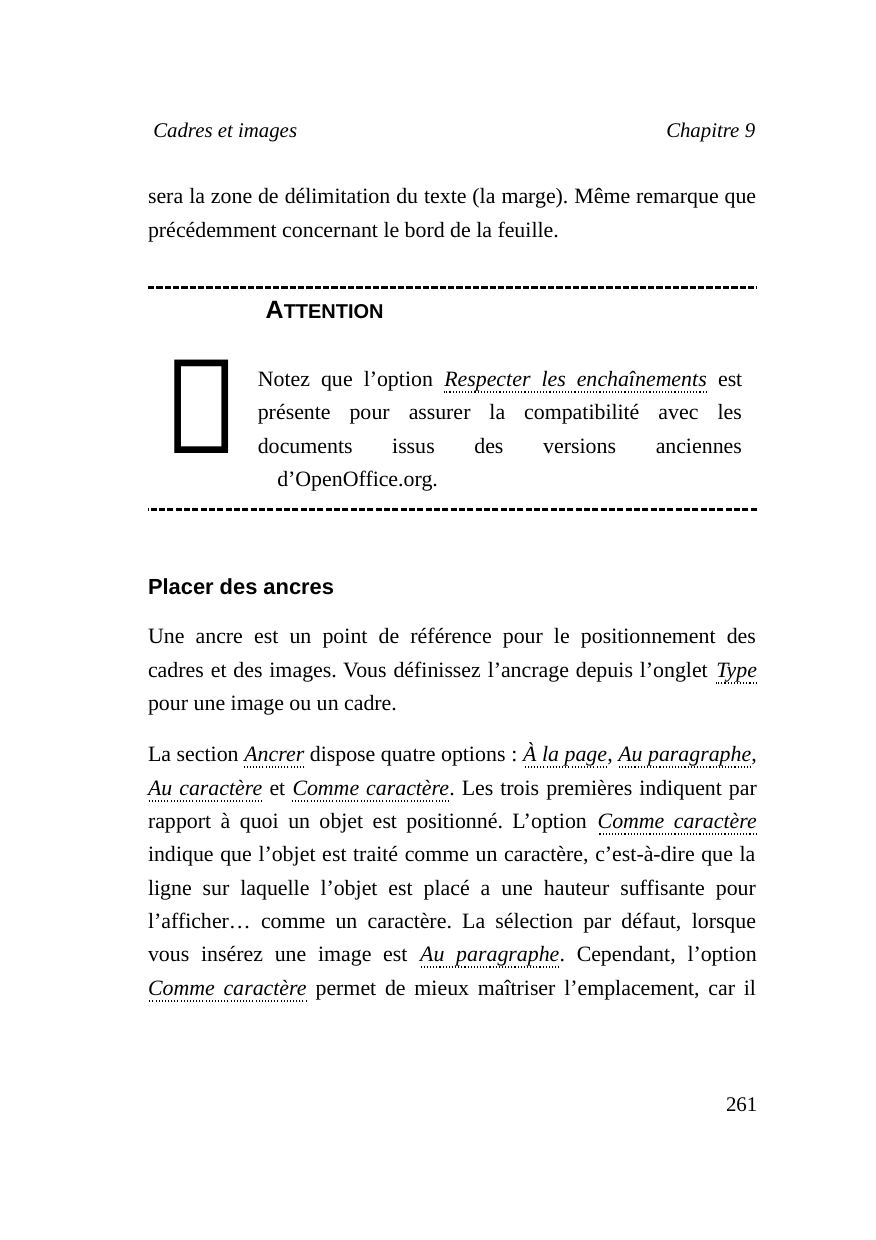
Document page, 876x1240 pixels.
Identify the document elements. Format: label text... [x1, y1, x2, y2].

text La section Ancrer dispose quatre options : À la page, Au paragraphe, Au caractère et Comme caractère. Les trois premières indiquent par rapport à quoi un objet est positionné. L’option Comme caractère indique que l’objet est traité comme un caractère, c’est-à-dire que la ligne sur laquelle l’objet est placé a une hauteur suffisante pour l’afficher… comme un caractère. La sélection par défaut, lorsque vous insérez une image est Au paragraphe. Cependant, l’option Comme caractère permet de mieux maîtriser l’emplacement, car il [148, 735, 757, 1002]
text Notez que l’option Respecter les enchaînements est présente pour assurer la compatibilité avec les documents issus des versions anciennes d’OpenOffice.org. [148, 345, 757, 511]
subtitle Placer des ancres [148, 571, 757, 600]
text sera la zone de délimitation du texte (la marge). Même remarque que précédemment concernant le bord de la feuille. [148, 177, 757, 244]
text Attention [148, 286, 757, 328]
text Une ancre est un point de référence pour le positionnement des cadres et des images. Vous définissez l’ancrage depuis l’onglet Type pour une image ou un cadre. [148, 617, 757, 717]
